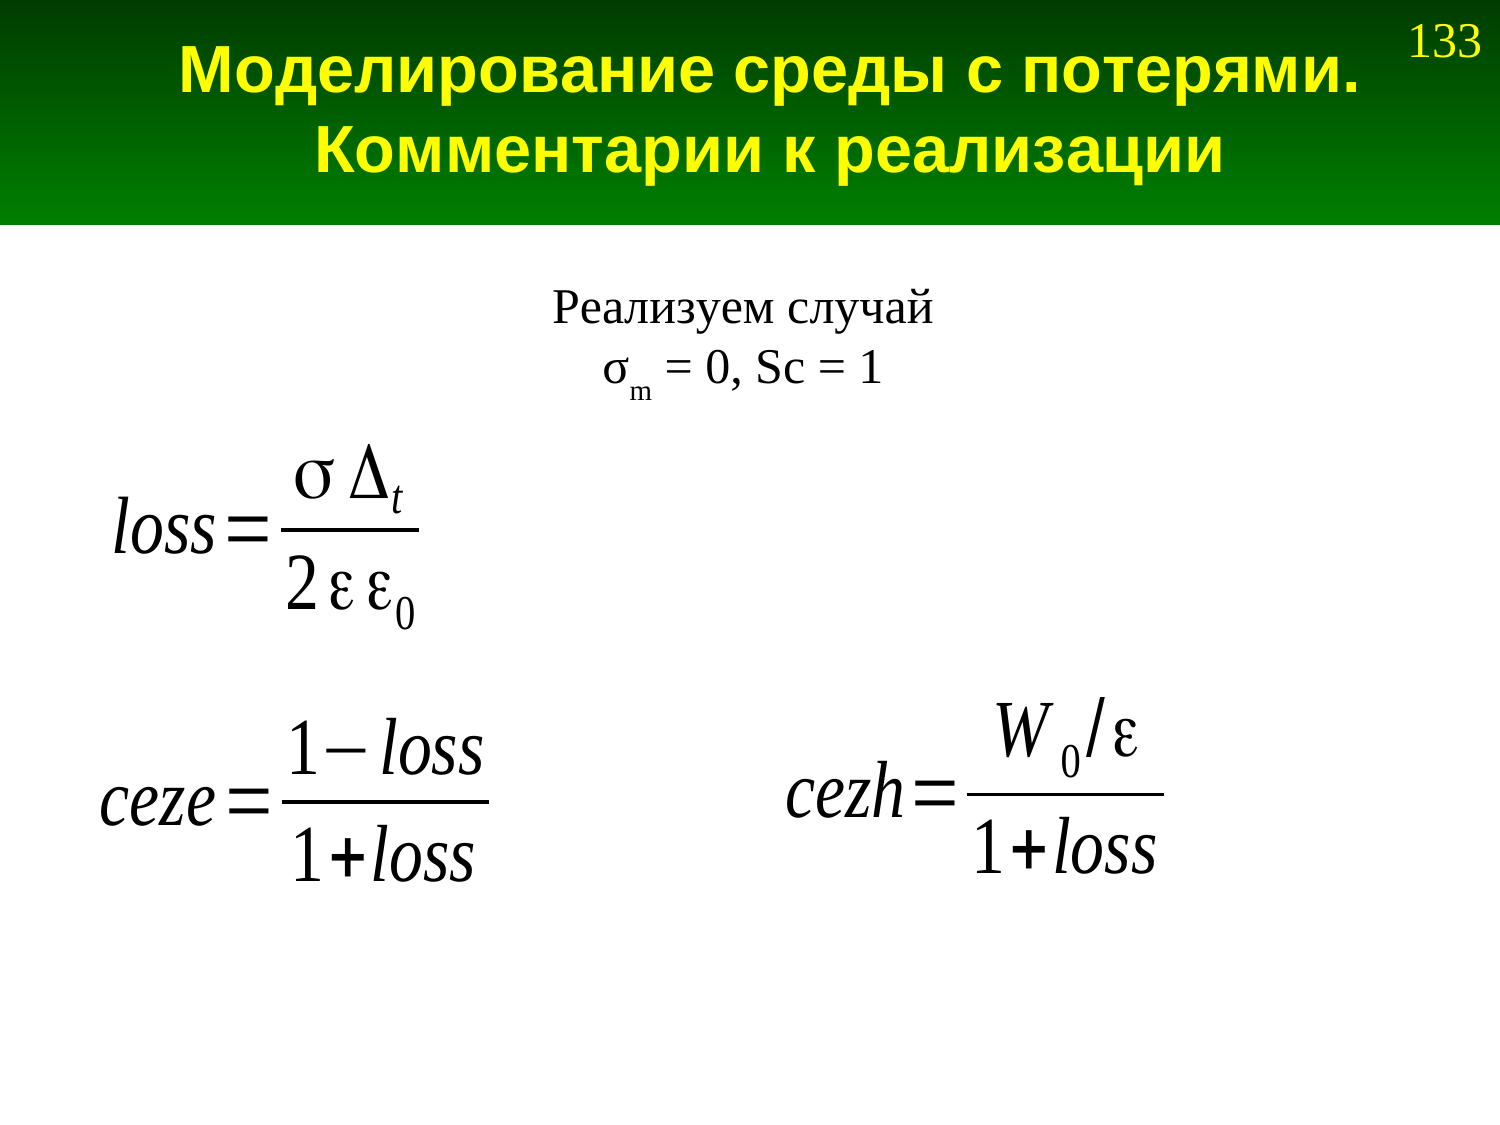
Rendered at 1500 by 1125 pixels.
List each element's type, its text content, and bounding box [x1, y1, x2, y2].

chart [94, 437, 439, 642]
title Моделирование среды с потерями. Комментарии к реализации [100, 0, 1441, 249]
text_box Реализуем случай σm = 0, Sc = 1 [537, 266, 963, 414]
chart [768, 685, 1185, 893]
chart [82, 703, 508, 898]
